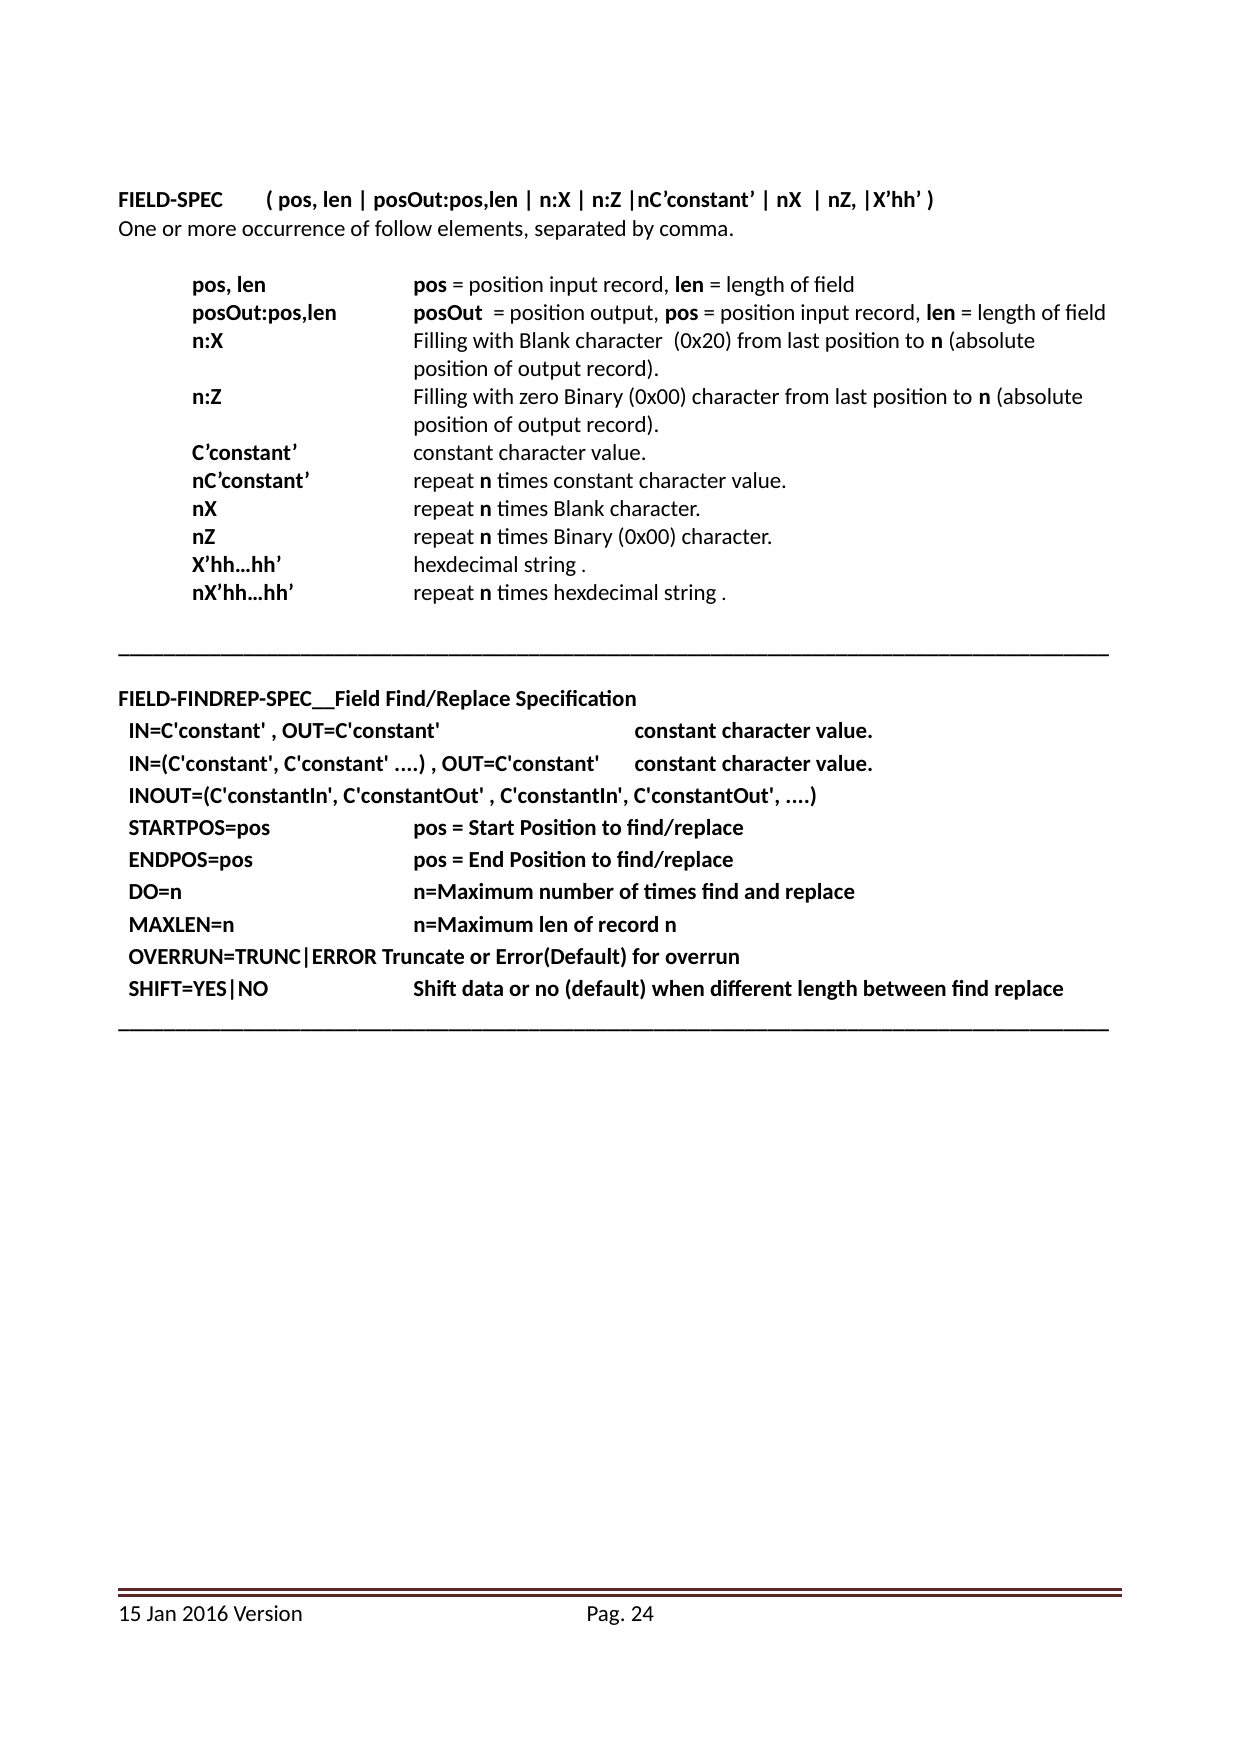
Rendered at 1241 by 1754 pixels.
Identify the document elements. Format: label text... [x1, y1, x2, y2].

text X’hh…hh’ hexdecimal string . [118, 550, 1122, 578]
text n:Z Filling with zero Binary (0x00) character from last position to n (absolute position of output record). [118, 382, 1122, 438]
text C’constant’ constant character value. [118, 438, 1122, 466]
text nZ repeat n times Binary (0x00) character. [118, 522, 1122, 550]
text STARTPOS=pos pos = Start Position to find/replace [118, 813, 1122, 841]
text OVERRUN=TRUNC|ERROR Truncate or Error(Default) for overrun [118, 942, 1122, 970]
text FIELD-SPEC ( pos, len | posOut:pos,len | n:X | n:Z |nC’constant’ | nX | nZ, |X’hh’ ) [118, 186, 1122, 214]
text ENDPOS=pos pos = End Position to find/replace [118, 845, 1122, 873]
text IN=(C'constant', C'constant' ....) , OUT=C'constant' constant character value. [118, 749, 1122, 777]
text IN=C'constant' , OUT=C'constant' constant character value. [118, 717, 1122, 744]
text pos, len pos = position input record, len = length of field [118, 270, 1122, 298]
text posOut:pos,len posOut = position output, pos = position input record, len = length of field [118, 298, 1122, 326]
text n:X Filling with Blank character (0x20) from last position to n (absolute position of output record). [118, 326, 1122, 382]
text nX repeat n times Blank character. [118, 494, 1122, 522]
text MAXLEN=n n=Maximum len of record n [118, 910, 1122, 938]
text One or more occurrence of follow elements, separated by comma. [118, 214, 1122, 242]
text nX’hh…hh’ repeat n times hexdecimal string . [118, 578, 1122, 606]
text _______________________________________________________________________________________ [118, 1006, 1122, 1034]
text nC’constant’ repeat n times constant character value. [118, 466, 1122, 494]
text SHIFT=YES|NO Shift data or no (default) when different length between find replace [118, 974, 1122, 1002]
text INOUT=(C'constantIn', C'constantOut' , C'constantIn', C'constantOut', ....) [118, 781, 1122, 809]
text _______________________________________________________________________________________ [118, 631, 1122, 659]
text FIELD-FINDREP-SPEC__Field Find/Replace Specification [118, 684, 1122, 712]
text DO=n n=Maximum number of times find and replace [118, 877, 1122, 906]
